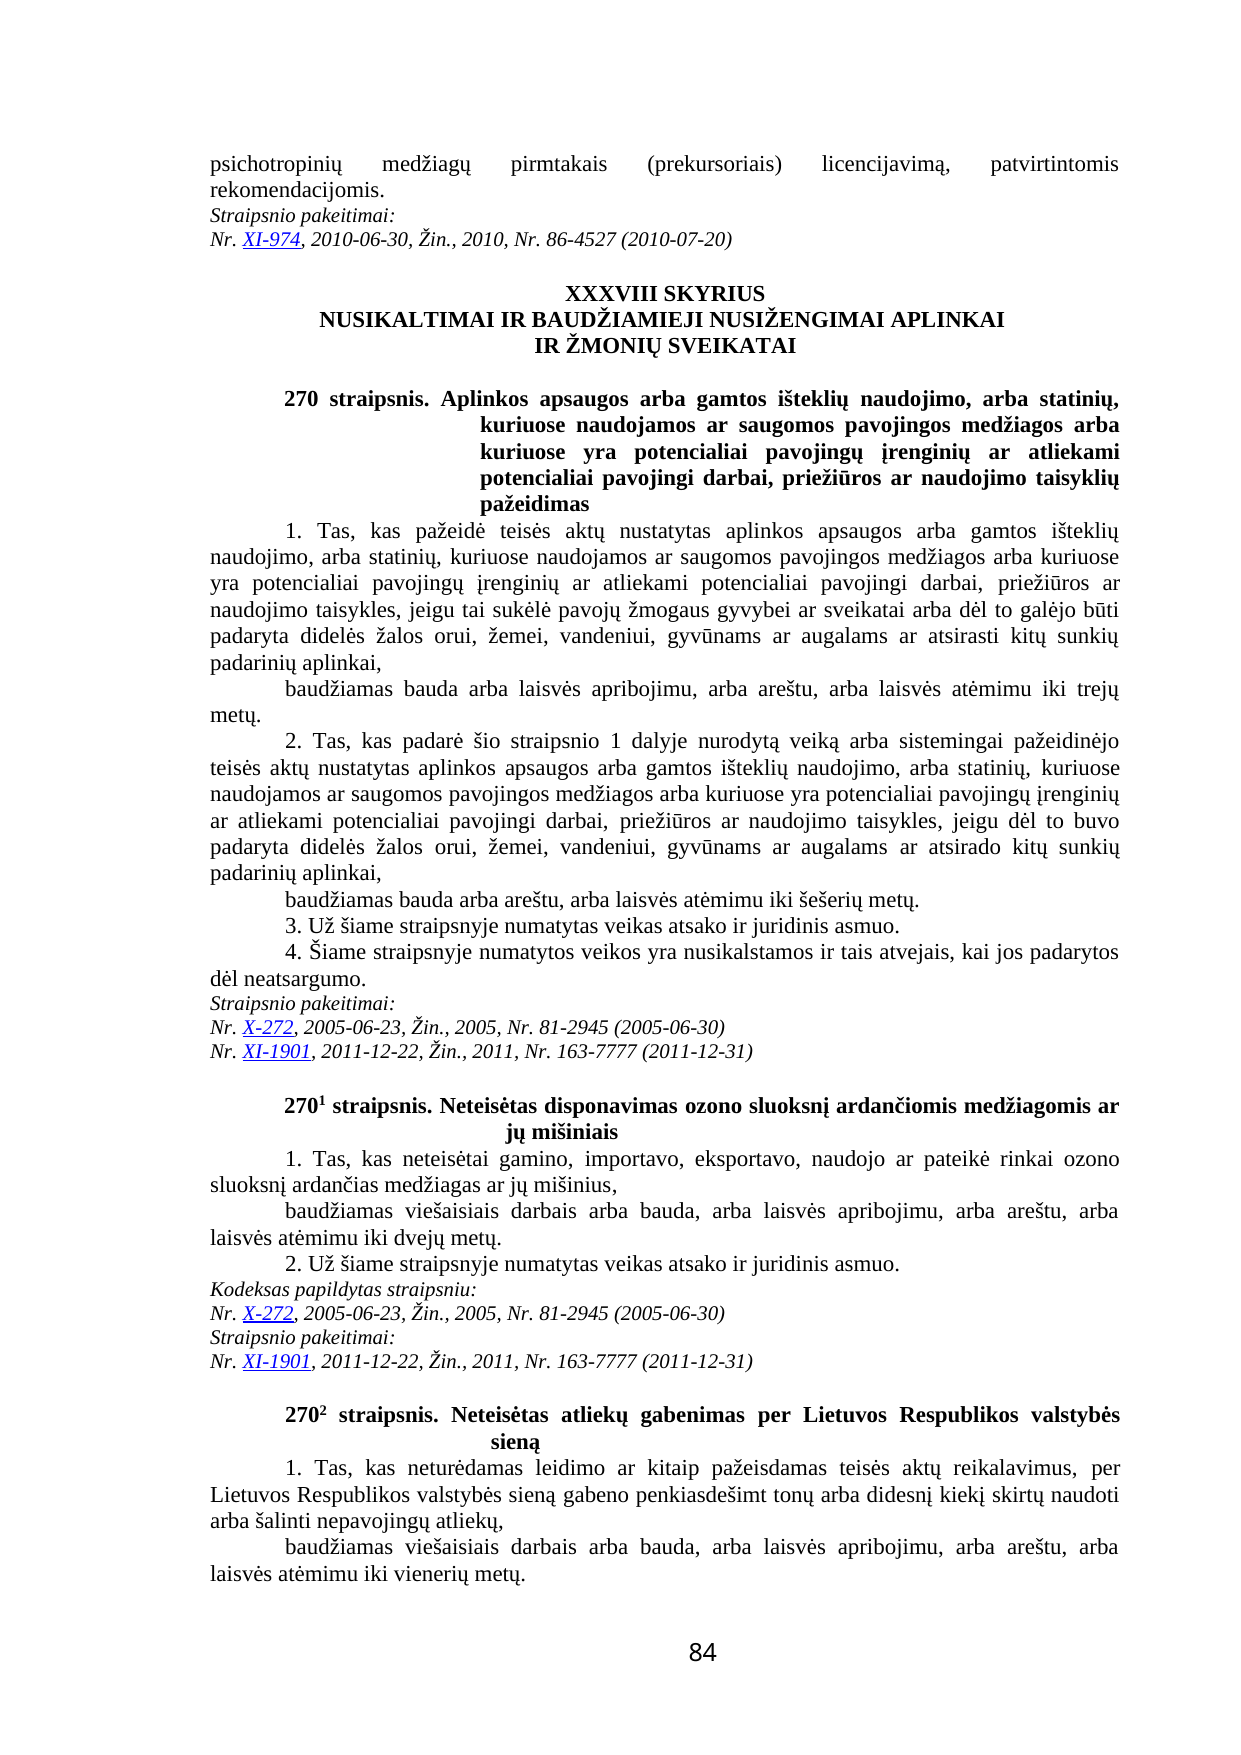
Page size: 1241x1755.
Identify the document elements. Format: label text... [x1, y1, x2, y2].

text 2. Tas, kas padarė šio straipsnio 1 dalyje nurodytą veiką arba sistemingai pažeidinėjo teisės aktų nustatytas aplinkos apsaugos arba gamtos išteklių naudojimo, arba statinių, kuriuose naudojamos ar saugomos pavojingos medžiagos arba kuriuose yra potencialiai pavojingų įrenginių ar atliekami potencialiai pavojingi darbai, priežiūros ar naudojimo taisykles, jeigu dėl to buvo padaryta didelės žalos orui, žemei, vandeniui, gyvūnams ar augalams ar atsirado kitų sunkių padarinių aplinkai, [210, 728, 1120, 886]
text 2702 straipsnis. Neteisėtas atliekų gabenimas per Lietuvos Respublikos valstybės sieną [285, 1402, 1120, 1454]
text Straipsnio pakeitimai: [210, 991, 1120, 1015]
text Nr. XI-1901, 2011-12-22, Žin., 2011, Nr. 163-7777 (2011-12-31) [210, 1039, 1120, 1063]
text NUSIKALTIMAI IR BAUDŽIAMIEJI NUSIŽENGIMAI APLINKAI IR ŽMONIŲ SVEIKATAI [210, 306, 1120, 359]
text Nr. XI-1901, 2011-12-22, Žin., 2011, Nr. 163-7777 (2011-12-31) [210, 1349, 1120, 1373]
text XXXVIII SKYRIUS [210, 279, 1120, 306]
text baudžiamas bauda arba laisvės apribojimu, arba areštu, arba laisvės atėmimu iki trejų metų. [210, 675, 1120, 728]
text 4. Šiame straipsnyje numatytos veikos yra nusikalstamos ir tais atvejais, kai jos padarytos dėl neatsargumo. [210, 938, 1120, 991]
text 2701 straipsnis. Neteisėtas disponavimas ozono sluoksnį ardančiomis medžiagomis ar jų mišiniais [284, 1092, 1120, 1145]
text Kodeksas papildytas straipsniu: [210, 1277, 1120, 1301]
text 3. Už šiame straipsnyje numatytas veikas atsako ir juridinis asmuo. [210, 912, 1120, 938]
text Nr. XI-974, 2010-06-30, Žin., 2010, Nr. 86-4527 (2010-07-20) [210, 227, 1120, 251]
text baudžiamas bauda arba areštu, arba laisvės atėmimu iki šešerių metų. [210, 886, 1120, 912]
text baudžiamas viešaisiais darbais arba bauda, arba laisvės apribojimu, arba areštu, arba laisvės atėmimu iki dvejų metų. [210, 1197, 1120, 1250]
text 270 straipsnis. Aplinkos apsaugos arba gamtos išteklių naudojimo, arba statinių, kuriuose naudojamos ar saugomos pavojingos medžiagos arba kuriuose yra potencialiai pavojingų įrenginių ar atliekami potencialiai pavojingi darbai, priežiūros ar naudojimo taisyklių pažeidimas [284, 385, 1120, 517]
text 1. Tas, kas pažeidė teisės aktų nustatytas aplinkos apsaugos arba gamtos išteklių naudojimo, arba statinių, kuriuose naudojamos ar saugomos pavojingos medžiagos arba kuriuose yra potencialiai pavojingų įrenginių ar atliekami potencialiai pavojingi darbai, priežiūros ar naudojimo taisykles, jeigu tai sukėlė pavojų žmogaus gyvybei ar sveikatai arba dėl to galėjo būti padaryta didelės žalos orui, žemei, vandeniui, gyvūnams ar augalams ar atsirasti kitų sunkių padarinių aplinkai, [210, 517, 1120, 675]
text baudžiamas viešaisiais darbais arba bauda, arba laisvės apribojimu, arba areštu, arba laisvės atėmimu iki vienerių metų. [210, 1533, 1120, 1586]
text Nr. X-272, 2005-06-23, Žin., 2005, Nr. 81-2945 (2005-06-30) [210, 1301, 1120, 1325]
text psichotropinių medžiagų pirmtakais (prekursoriais) licencijavimą, patvirtintomis rekomendacijomis. [210, 150, 1120, 203]
text Nr. X-272, 2005-06-23, Žin., 2005, Nr. 81-2945 (2005-06-30) [210, 1015, 1120, 1039]
text Straipsnio pakeitimai: [210, 1325, 1120, 1349]
text 2. Už šiame straipsnyje numatytas veikas atsako ir juridinis asmuo. [210, 1250, 1120, 1277]
text Straipsnio pakeitimai: [210, 203, 1120, 227]
text 1. Tas, kas neteisėtai gamino, importavo, eksportavo, naudojo ar pateikė rinkai ozono sluoksnį ardančias medžiagas ar jų mišinius, [210, 1145, 1120, 1197]
text 1. Tas, kas neturėdamas leidimo ar kitaip pažeisdamas teisės aktų reikalavimus, per Lietuvos Respublikos valstybės sieną gabeno penkiasdešimt tonų arba didesnį kiekį skirtų naudoti arba šalinti nepavojingų atliekų, [210, 1454, 1120, 1533]
